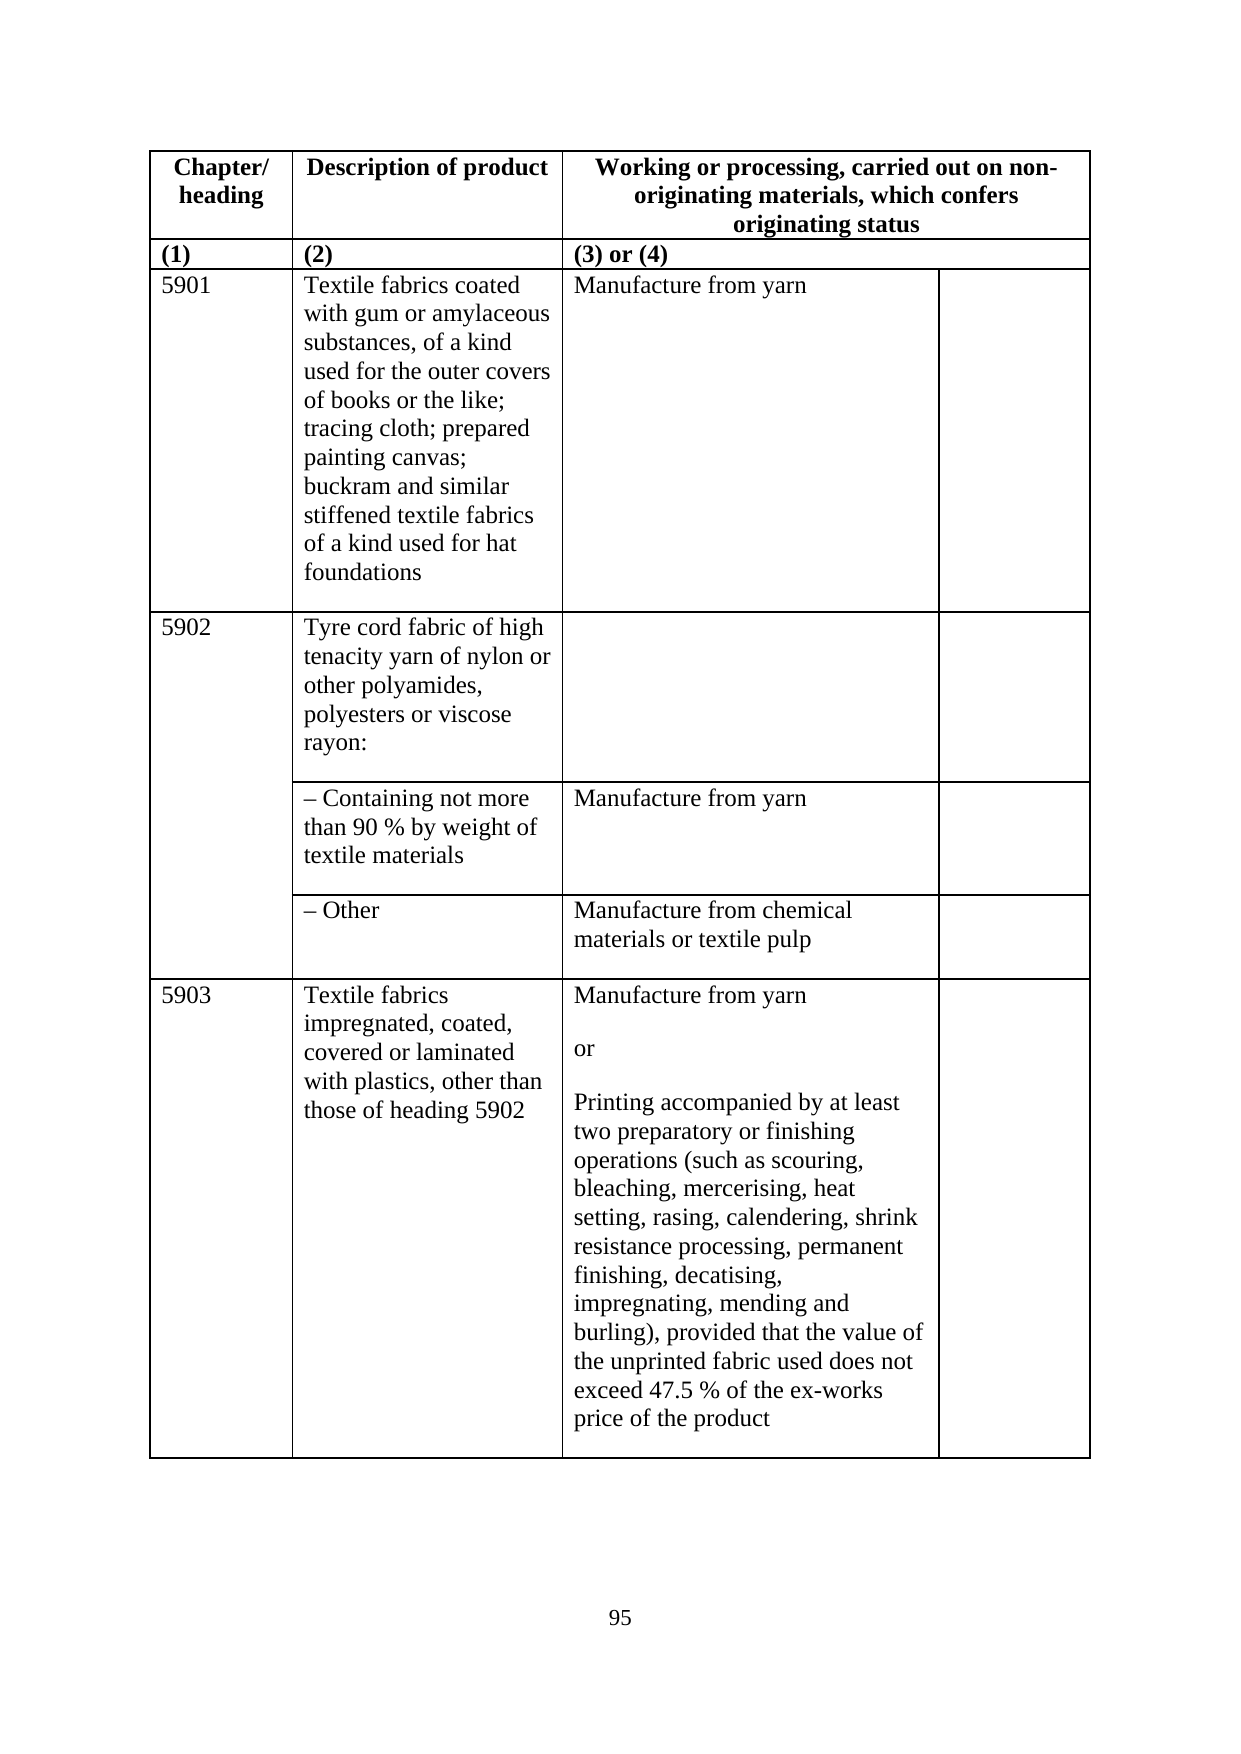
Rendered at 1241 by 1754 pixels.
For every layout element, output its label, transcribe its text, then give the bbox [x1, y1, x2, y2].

table_cell Manufacture from chemical materials or textile pulp [563, 896, 938, 978]
table_cell Textile fabrics coated with gum or amylaceous substances, of a kind used for the outer covers of books or the like; tracing cloth; prepared painting canvas; buckram and similar stiffened textile fabrics of a kind used for hat foundations [293, 270, 562, 611]
table_cell [151, 894, 292, 978]
table_cell [151, 781, 292, 894]
table_header Chapter/ heading [151, 152, 292, 238]
table_cell [940, 980, 1089, 1457]
table_cell Manufacture from yarn [563, 270, 938, 611]
table_cell – Containing not more than 90 % by weight of textile materials [293, 783, 562, 894]
table_cell 5902 [151, 613, 292, 781]
table_cell [940, 783, 1089, 894]
table_cell – Other [293, 896, 562, 978]
table_cell (2) [293, 240, 562, 268]
table_header Description of product [293, 152, 562, 238]
table_cell Textile fabrics impregnated, coated, covered or laminated with plastics, other than those of heading 5902 [293, 980, 562, 1457]
table_cell Manufacture from yarn [563, 783, 938, 894]
table_cell [940, 896, 1089, 978]
table_cell 5901 [151, 270, 292, 611]
table_cell Tyre cord fabric of high tenacity yarn of nylon or other polyamides, polyesters or viscose rayon: [293, 613, 562, 781]
table_cell [563, 613, 938, 781]
table_cell [940, 613, 1089, 781]
table_cell 5903 [151, 980, 292, 1457]
table_cell (3) or (4) [563, 240, 1089, 268]
table_cell [940, 270, 1089, 611]
table_cell (1) [151, 240, 292, 268]
table_header Working or processing, carried out on non-originating materials, which confers originating status [563, 152, 1089, 238]
table_cell Manufacture from yarn or Printing accompanied by at least two preparatory or finishing operations (such as scouring, bleaching, mercerising, heat setting, rasing, calendering, shrink resistance processing, permanent finishing, decatising, impregnating, mending and burling), provided that the value of the unprinted fabric used does not exceed 47.5 % of the ex-works price of the product [563, 980, 938, 1457]
